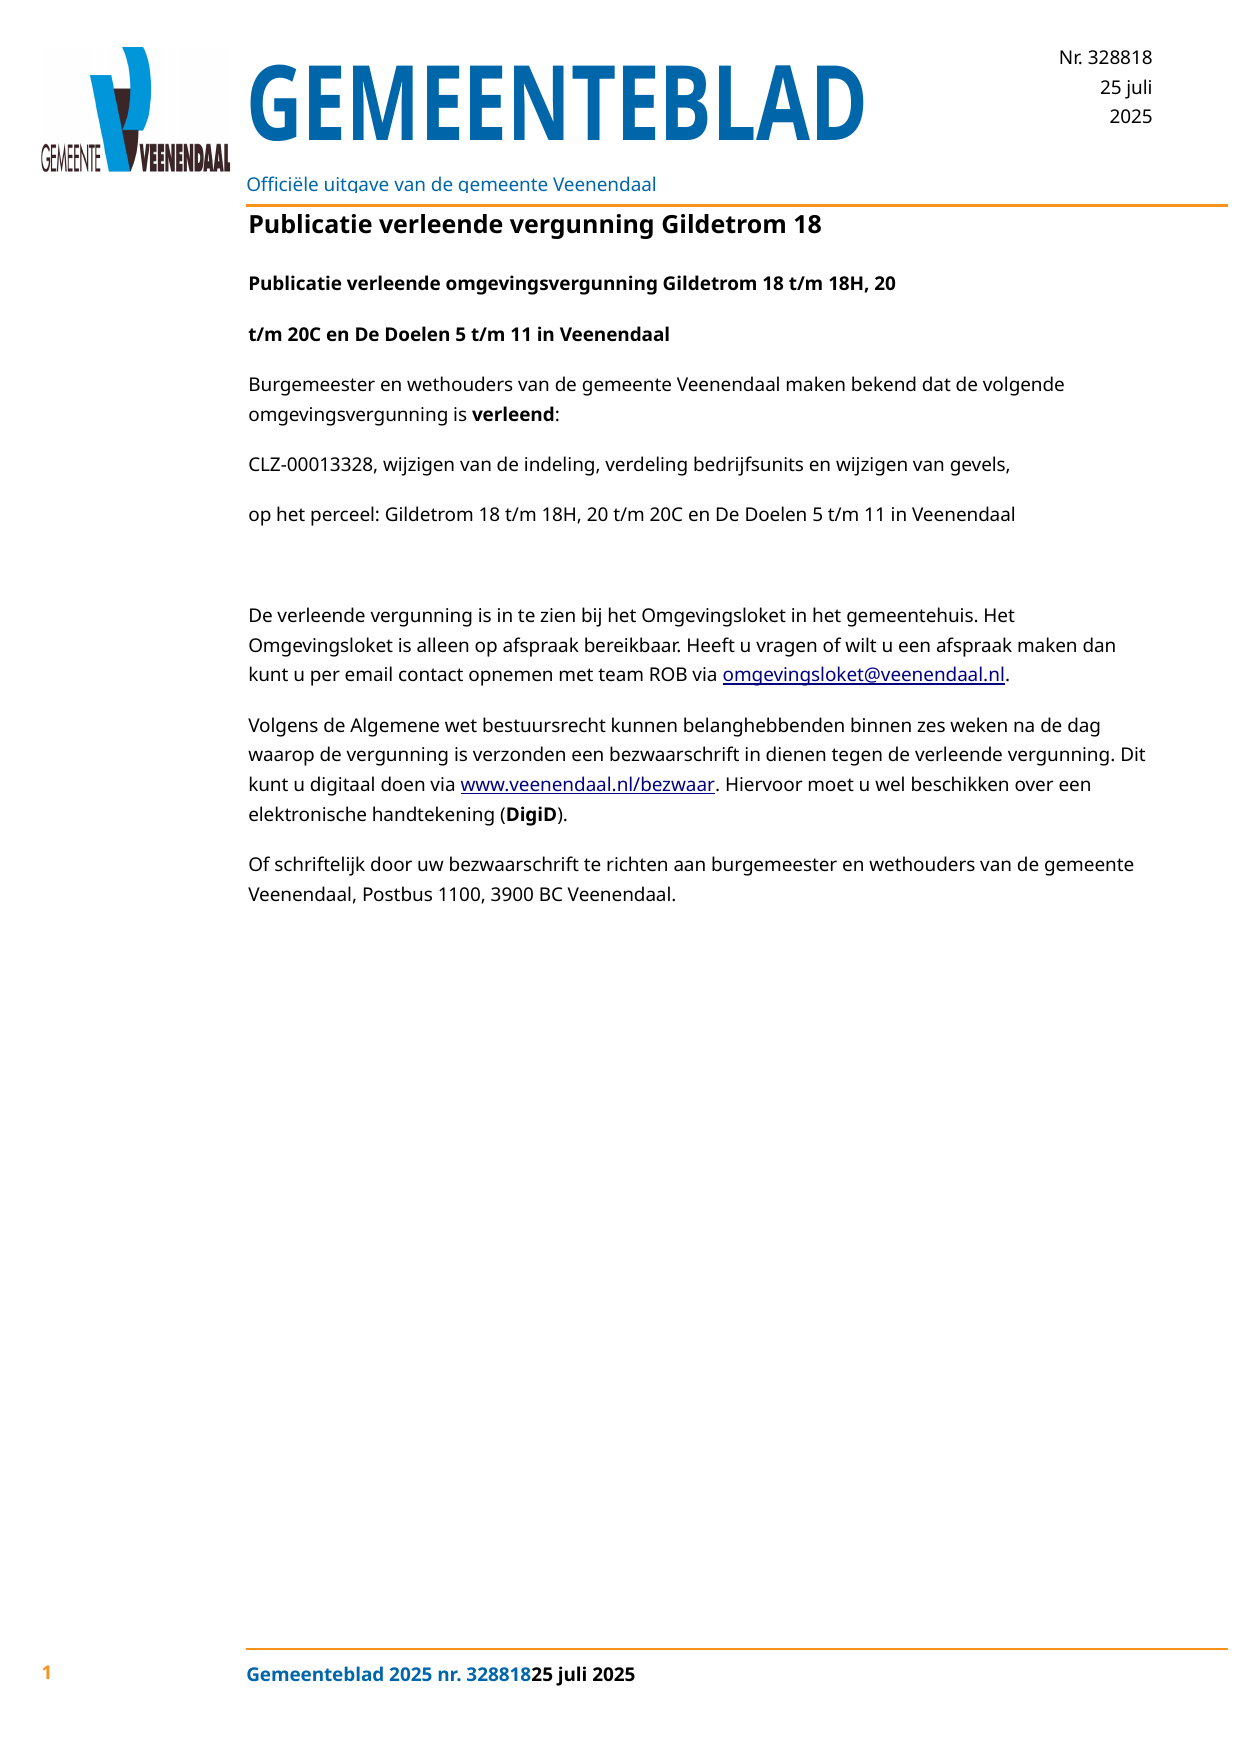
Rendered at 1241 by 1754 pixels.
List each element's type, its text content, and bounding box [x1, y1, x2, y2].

text De verleende vergunning is in te zien bij het Omgevingsloket in het gemeentehuis. Het Omgevingsloket is alleen op afspraak bereikbaar. Heeft u vragen of wilt u een afspraak maken dan kunt u per email contact opnemen met team ROB via omgevingsloket@veenendaal.nl. [248, 602, 1152, 687]
text Of schriftelijk door uw bezwaarschrift te richten aan burgemeester en wethouders van de gemeente Veenendaal, Postbus 1100, 3900 BC Veenendaal. [248, 851, 1152, 906]
picture [41, 47, 130, 172]
text Publicatie verleende omgevingsvergunning Gildetrom 18 t/m 18H, 20 [248, 270, 1152, 296]
text t/m 20C en De Doelen 5 t/m 11 in Veenendaal [248, 321, 1152, 346]
text Volgens de Algemene wet bestuursrecht kunnen belanghebbenden binnen zes weken na de dag waarop de vergunning is verzonden een bezwaarschrift in dienen tegen de verleende vergunning. Dit kunt u digitaal doen via www.veenendaal.nl/bezwaar. Hiervoor moet u wel beschikken over een elektronische handtekening (DigiD). [248, 712, 1152, 826]
text op het perceel: Gildetrom 18 t/m 18H, 20 t/m 20C en De Doelen 5 t/m 11 in Veenendaal [248, 502, 1152, 527]
text CLZ-00013328, wijzigen van de indeling, verdeling bedrijfsunits en wijzigen van gevels, [248, 451, 1152, 477]
text Burgemeester en wethouders van de gemeente Veenendaal maken bekend dat de volgende omgevingsvergunning is verleend: [248, 371, 1152, 426]
picture [123, 47, 231, 172]
text Publicatie verleende vergunning Gildetrom 18 [248, 207, 1152, 241]
